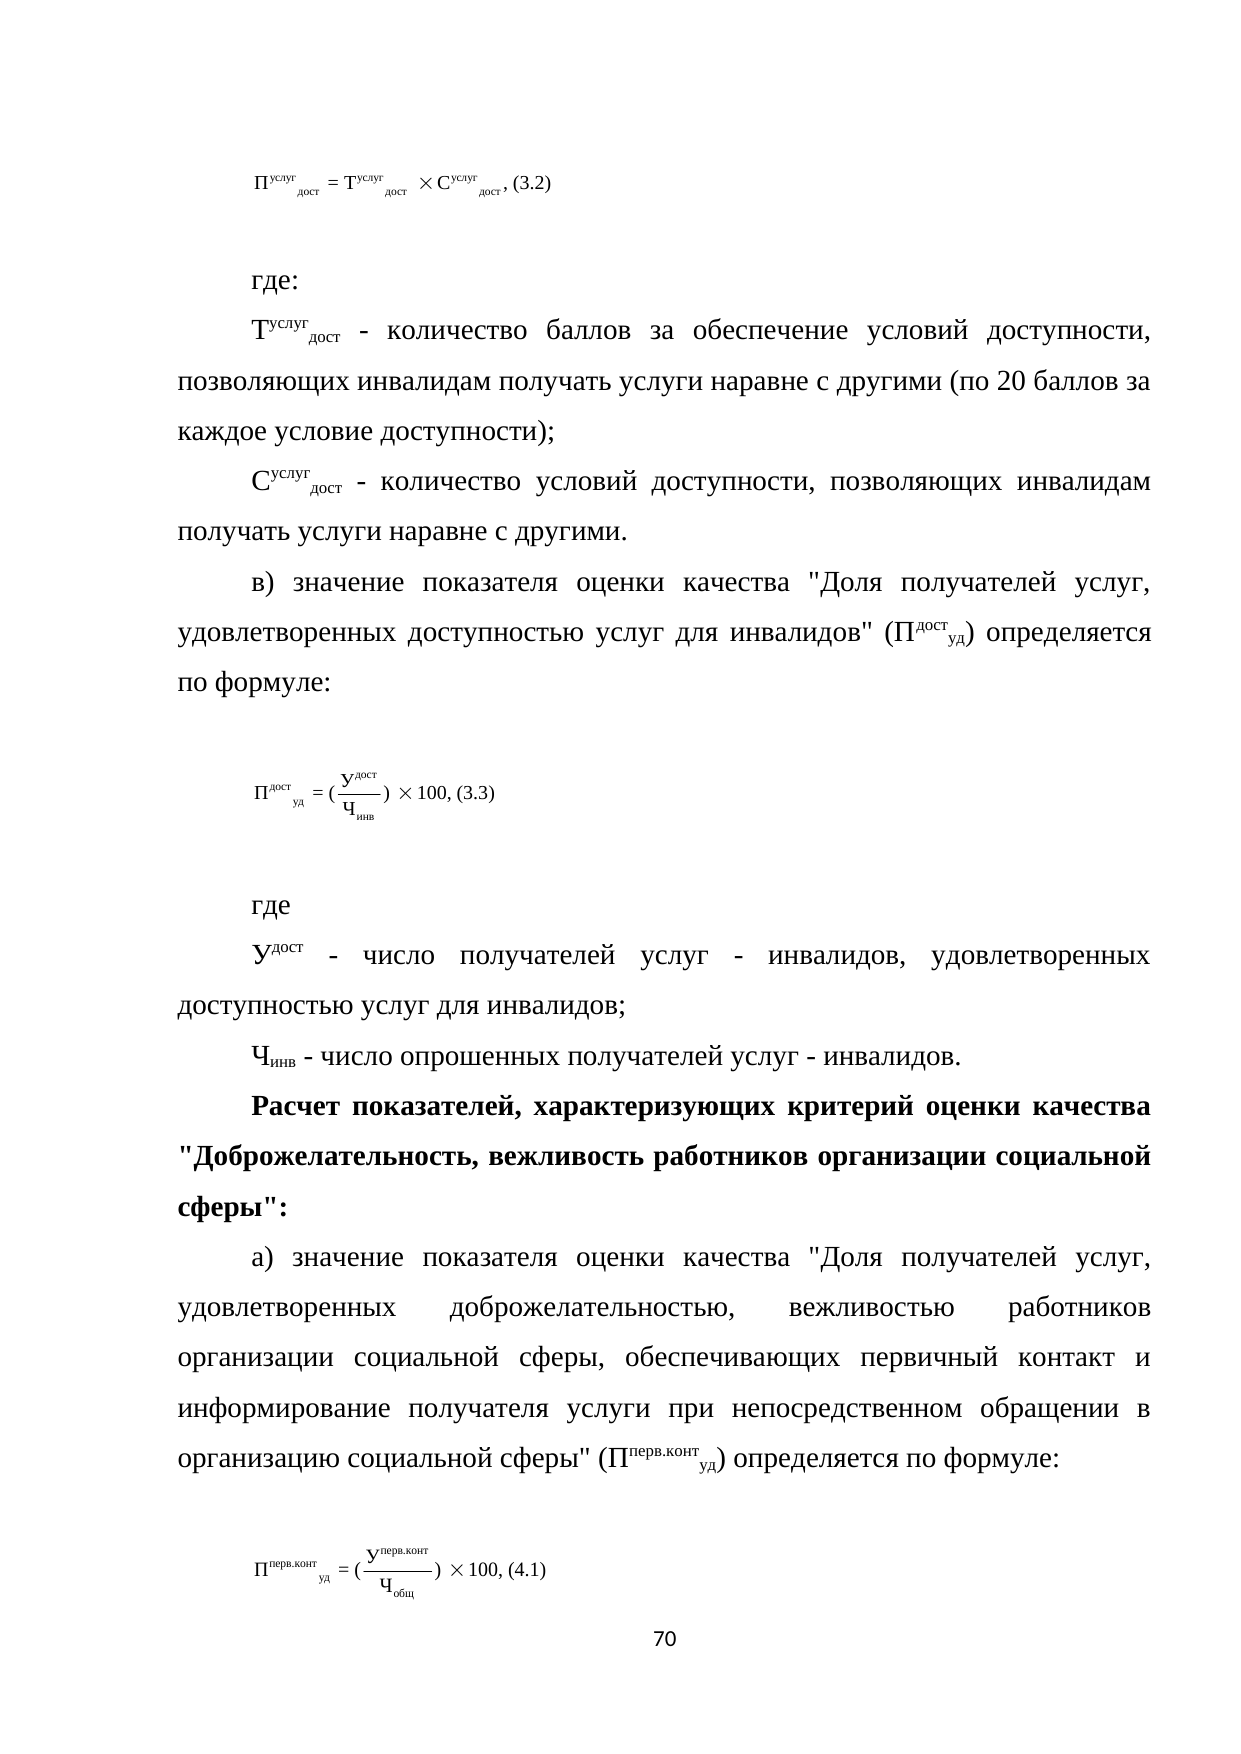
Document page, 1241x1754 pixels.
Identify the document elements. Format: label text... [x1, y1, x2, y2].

text в) значение показателя оценки качества "Доля получателей услуг, удовлетворенных доступностью услуг для инвалидов" (Пдостуд) определяется по формуле: [177, 564, 1152, 698]
text Туслугдост - количество баллов за обеспечение условий доступности, позволяющих инвалидам получать услуги наравне с другими (по 20 баллов за каждое условие доступности); [177, 312, 1152, 446]
text Чинв - число опрошенных получателей услуг - инвалидов. [177, 1038, 1152, 1071]
text где: [177, 262, 1152, 296]
text Удост - число получателей услуг - инвалидов, удовлетворенных доступностью услуг для инвалидов; [177, 937, 1152, 1021]
text а) значение показателя оценки качества "Доля получателей услуг, удовлетворенных доброжелательностью, вежливостью работников организации социальной сферы, обеспечивающих первичный контакт и информирование получателя услуги при непосредственном обращении в организацию социальной сферы" (Пперв.контуд) определяется по формуле: [177, 1239, 1152, 1474]
text Расчет показателей, характеризующих критерий оценки качества "Доброжелательность, вежливость работников организации социальной сферы": [177, 1088, 1152, 1222]
text где [177, 887, 1152, 920]
text Суслугдост - количество условий доступности, позволяющих инвалидам получать услуги наравне с другими. [177, 463, 1152, 547]
